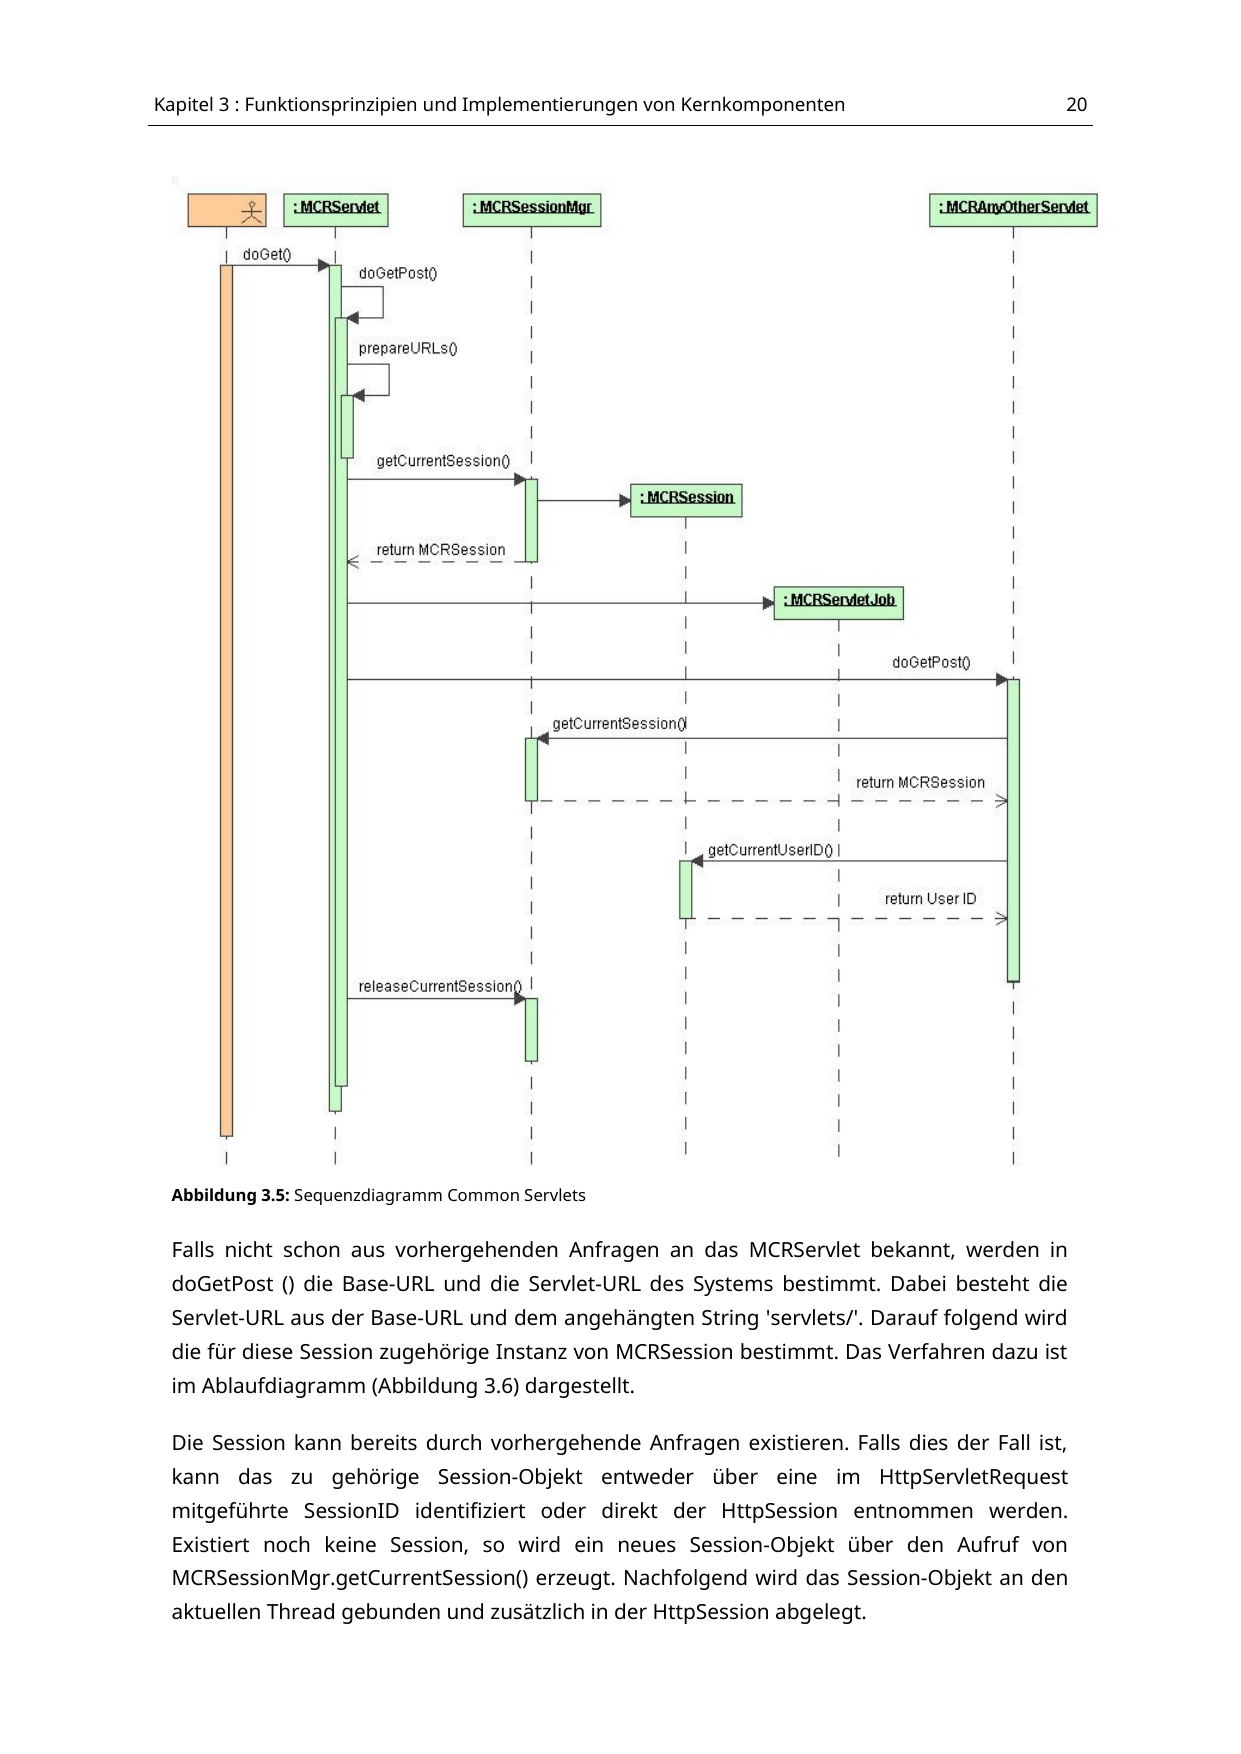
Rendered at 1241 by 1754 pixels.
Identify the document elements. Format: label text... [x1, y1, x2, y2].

picture [171, 176, 1117, 1167]
text [148, 148, 1136, 1206]
text Die Session kann bereits durch vorhergehende Anfragen existieren. Falls dies der Fall ist, kann das zu gehörige Session-Objekt entweder über eine im HttpServletRequest mitgeführte SessionID identifiziert oder direkt der HttpSession entnommen werden. Existiert noch keine Session, so wird ein neues Session-Objekt über den Aufruf von MCRSessionMgr.getCurrentSession() erzeugt. Nachfolgend wird das Session-Objekt an den aktuellen Thread gebunden und zusätzlich in der HttpSession abgelegt. [171, 1428, 1069, 1626]
text Abbildung 3.5: Sequenzdiagramm Common Servlets [171, 1167, 1113, 1206]
text Falls nicht schon aus vorhergehenden Anfragen an das MCRServlet bekannt, werden in doGetPost () die Base-URL und die Servlet-URL des Systems bestimmt. Dabei besteht die Servlet-URL aus der Base-URL und dem angehängten String 'servlets/'. Darauf folgend wird die für diese Session zugehörige Instanz von MCRSession bestimmt. Das Verfahren dazu ist im Ablaufdiagramm (Abbildung 3.6) dargestellt. [171, 1206, 1069, 1399]
